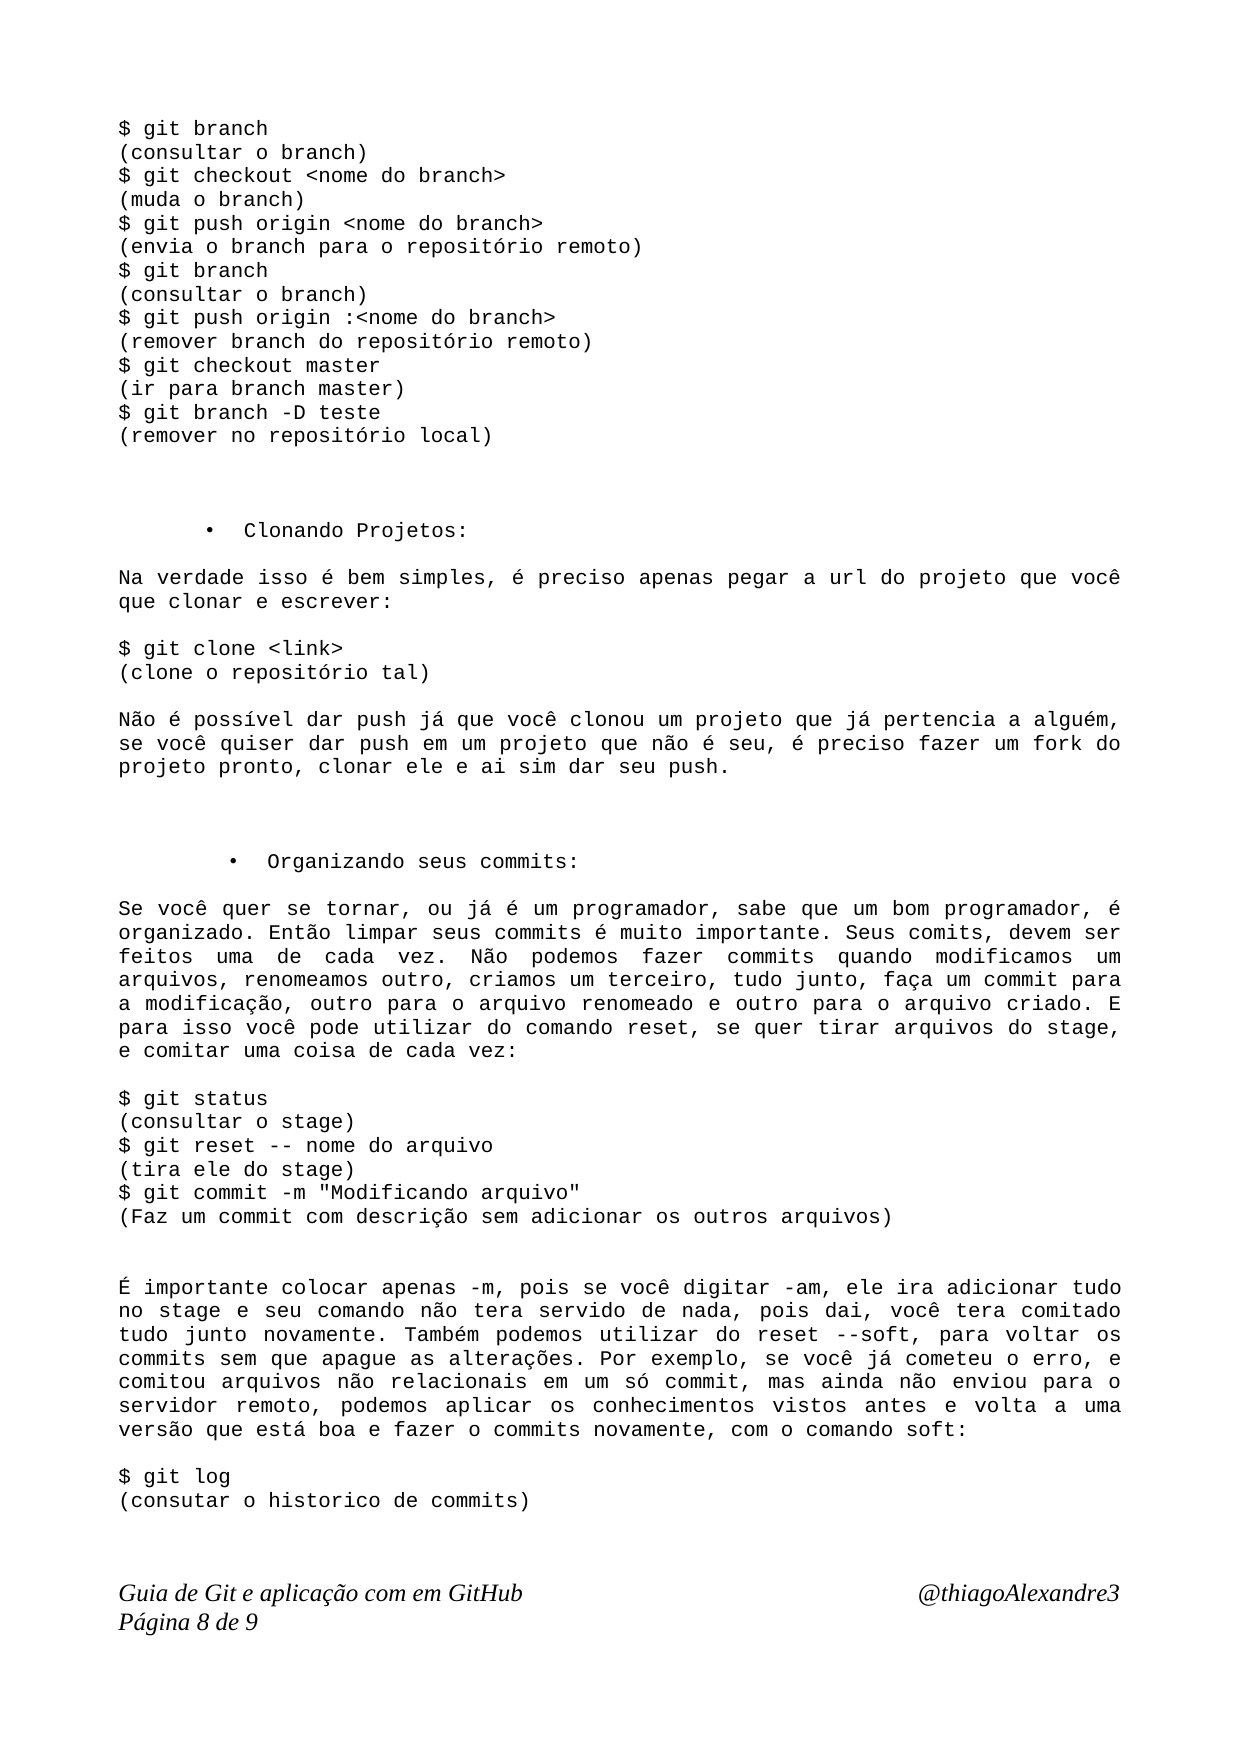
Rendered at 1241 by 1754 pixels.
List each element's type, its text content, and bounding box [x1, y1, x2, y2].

text $ git checkout <nome do branch> [118, 165, 1122, 189]
text (consutar o historico de commits) [118, 1489, 1122, 1513]
text (remover no repositório local) [118, 426, 1122, 449]
text É importante colocar apenas -m, pois se você digitar -am, ele ira adicionar tudo no stage e seu comando não tera servido de nada, pois dai, você tera comitado tudo junto novamente. Também podemos utilizar do reset --soft, para voltar os commits sem que apague as alterações. Por exemplo, se você já cometeu o erro, e comitou arquivos não relacionais em um só commit, mas ainda não enviou para o servidor remoto, podemos aplicar os conhecimentos vistos antes e volta a uma versão que está boa e fazer o commits novamente, com o comando soft: [118, 1277, 1122, 1442]
text (ir para branch master) [118, 378, 1122, 402]
text (clone o repositório tal) [118, 662, 1122, 686]
text $ git reset -- nome do arquivo [118, 1135, 1122, 1158]
text (remover branch do repositório remoto) [118, 331, 1122, 354]
text (tira ele do stage) [118, 1158, 1122, 1182]
text $ git push origin <nome do branch> [118, 213, 1122, 236]
text (consultar o stage) [118, 1111, 1122, 1135]
text (consultar o branch) [118, 142, 1122, 165]
text (consultar o branch) [118, 284, 1122, 307]
list Clonando Projetos: [206, 520, 1122, 544]
list Organizando seus commits: [229, 851, 1122, 875]
text Na verdade isso é bem simples, é preciso apenas pegar a url do projeto que você que clonar e escrever: [118, 567, 1122, 615]
text Se você quer se tornar, ou já é um programador, sabe que um bom programador, é organizado. Então limpar seus commits é muito importante. Seus comits, devem ser feitos uma de cada vez. Não podemos fazer commits quando modificamos um arquivos, renomeamos outro, criamos um terceiro, tudo junto, faça um commit para a modificação, outro para o arquivo renomeado e outro para o arquivo criado. E para isso você pode utilizar do comando reset, se quer tirar arquivos do stage, e comitar uma coisa de cada vez: [118, 898, 1122, 1064]
text Não é possível dar push já que você clonou um projeto que já pertencia a alguém, se você quiser dar push em um projeto que não é seu, é preciso fazer um fork do projeto pronto, clonar ele e ai sim dar seu push. [118, 709, 1122, 780]
text (muda o branch) [118, 189, 1122, 213]
text $ git status [118, 1088, 1122, 1111]
text $ git branch [118, 118, 1122, 142]
text $ git log [118, 1466, 1122, 1489]
text $ git commit -m "Modificando arquivo" [118, 1182, 1122, 1206]
text $ git branch -D teste [118, 402, 1122, 426]
text $ git checkout master [118, 354, 1122, 378]
text $ git clone <link> [118, 638, 1122, 662]
text $ git push origin :<nome do branch> [118, 307, 1122, 331]
text (envia o branch para o repositório remoto) [118, 236, 1122, 260]
text (Faz um commit com descrição sem adicionar os outros arquivos) [118, 1206, 1122, 1229]
text $ git branch [118, 260, 1122, 284]
